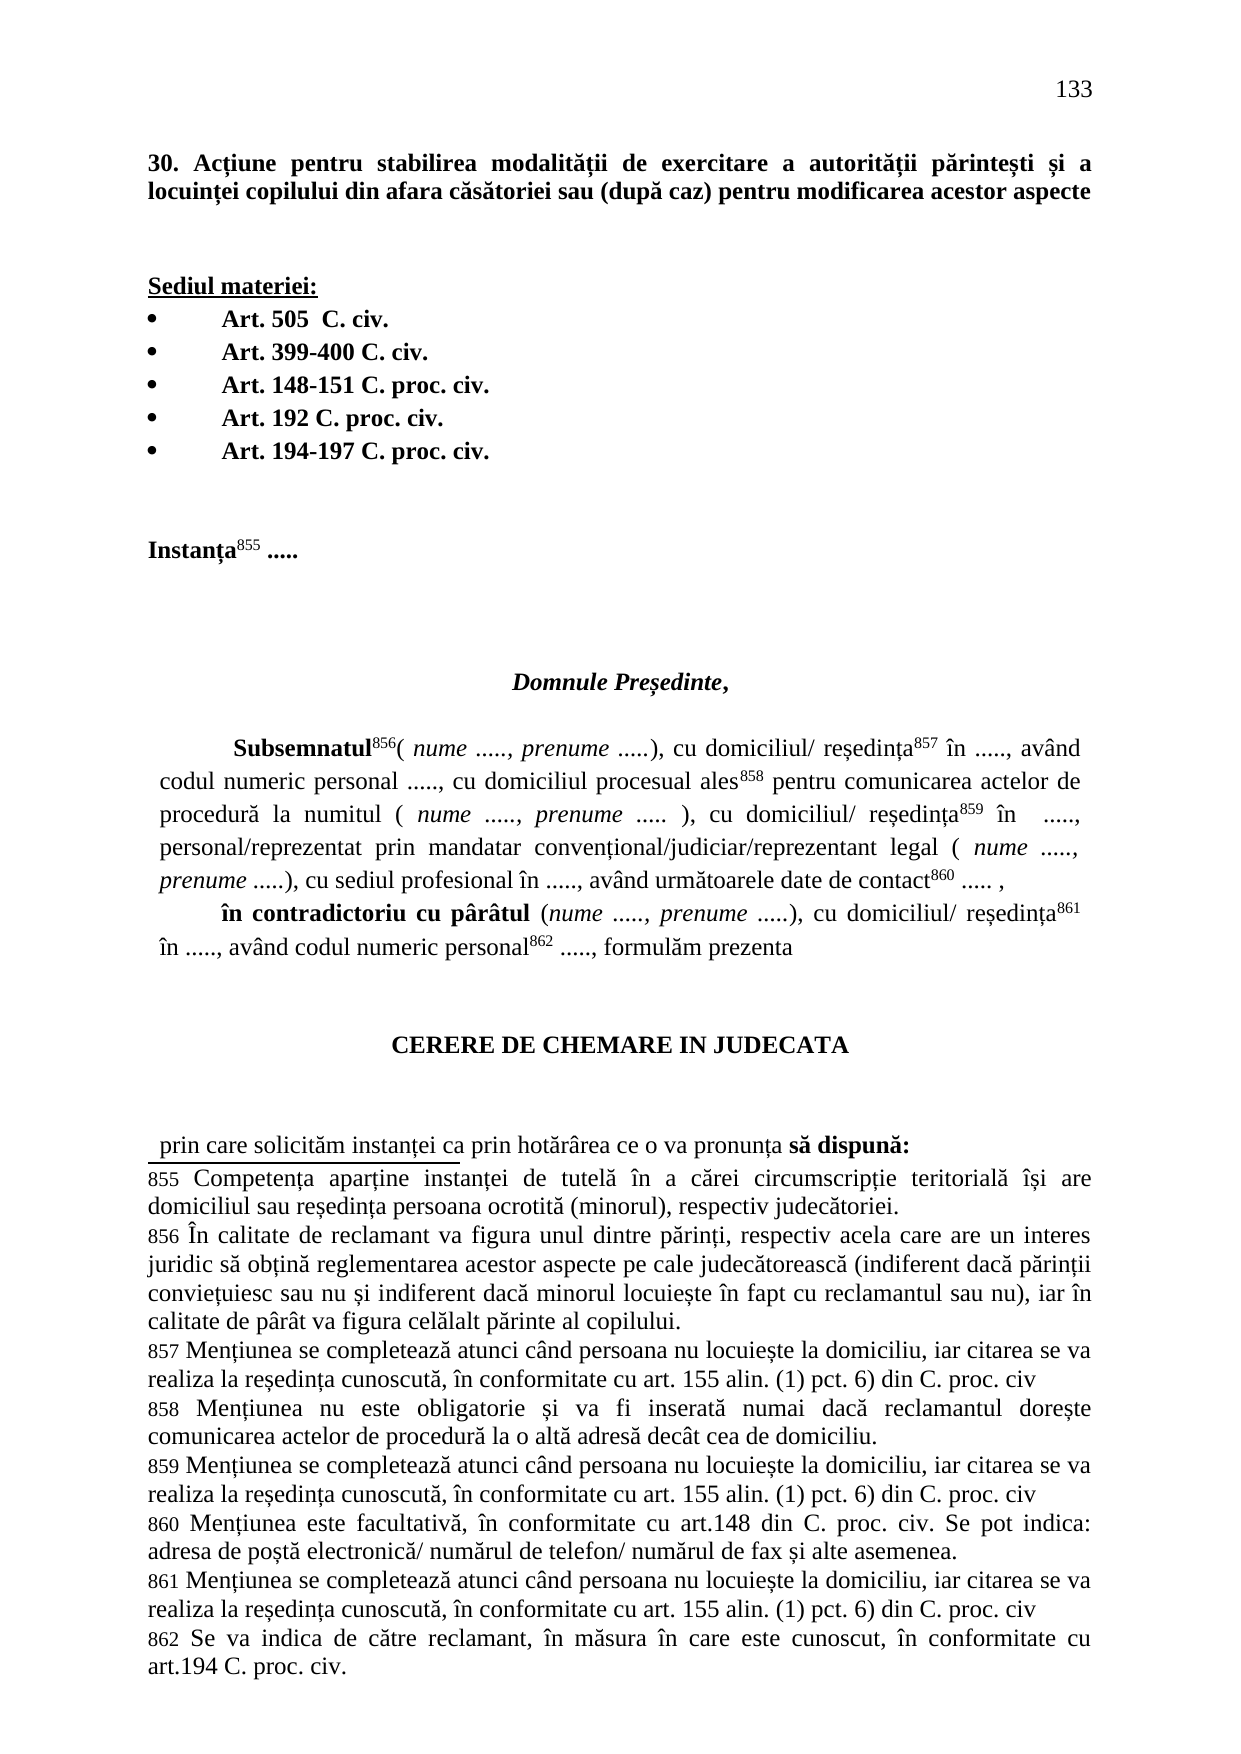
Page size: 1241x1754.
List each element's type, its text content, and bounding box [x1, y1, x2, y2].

text Se va indica de către reclamant, în măsura în care este cunoscut, în conformitate cu art.194 C. proc. civ. [148, 1623, 1093, 1680]
text Mențiunea este facultativă, în conformitate cu art.148 din C. proc. civ. Se pot indica: adresa de poștă electronică/ numărul de telefon/ numărul de fax și alte asemenea. [148, 1508, 1093, 1565]
text prin care solicităm instanței ca prin hotărârea ce o va pronunța să dispună: [159, 1130, 1081, 1158]
text Mențiunea nu este obligatorie și va fi inserată numai dacă reclamantul dorește comunicarea actelor de procedură la o altă adresă decât cea de domiciliu. [148, 1393, 1093, 1450]
text Mențiunea se completează atunci când persoana nu locuiește la domiciliu, iar citarea se va realiza la reședința cunoscută, în conformitate cu art. 155 alin. (1) pct. 6) din C. proc. civ [148, 1565, 1093, 1623]
subtitle 30. Acțiune pentru stabilirea modalității de exercitare a autorității părintești și a locuinței copilului din afara căsătoriei sau (după caz) pentru modificarea acestor aspecte [148, 148, 1093, 205]
text Instanța ..... [148, 535, 974, 564]
text Subsemnatul( nume ....., prenume .....), cu domiciliul/ reședința în ....., având codul numeric personal ....., cu domiciliul procesual ales pentru comunicarea actelor de procedură la numitul ( nume ....., prenume ..... ), cu domiciliul/ reședința în ....., personal/reprezentat prin mandatar convențional/judiciar/reprezentant legal ( nume ....., prenume .....), cu sediul profesional în ....., având următoarele date de contact ..... , [159, 733, 1081, 894]
text în contradictoriu cu pârâtul (nume ....., prenume .....), cu domiciliul/ reședința în ....., având codul numeric personal ....., formulăm prezenta [159, 898, 1081, 960]
list Art. 148-151 C. proc. civ. [148, 370, 974, 399]
text Mențiunea se completează atunci când persoana nu locuiește la domiciliu, iar citarea se va realiza la reședința cunoscută, în conformitate cu art. 155 alin. (1) pct. 6) din C. proc. civ [148, 1450, 1093, 1508]
text Domnule Președinte, [266, 667, 974, 696]
list Art. 192 C. proc. civ. [148, 403, 974, 432]
list Art. 399-400 C. civ. [148, 337, 974, 366]
text Competența aparține instanței de tutelă în a cărei circumscripție teritorială își are domiciliul sau reședința persoana ocrotită (minorul), respectiv judecătoriei. [148, 1163, 1093, 1220]
text Mențiunea se completează atunci când persoana nu locuiește la domiciliu, iar citarea se va realiza la reședința cunoscută, în conformitate cu art. 155 alin. (1) pct. 6) din C. proc. civ [148, 1335, 1093, 1393]
text CERERE DE CHEMARE IN JUDECATA [159, 1031, 1081, 1059]
list Art. 505 C. civ. [148, 304, 974, 333]
list Art. 194-197 C. proc. civ. [148, 436, 974, 465]
text În calitate de reclamant va figura unul dintre părinți, respectiv acela care are un interes juridic să obțină reglementarea acestor aspecte pe cale judecătorească (indiferent dacă părinții conviețuiesc sau nu și indiferent dacă minorul locuiește în fapt cu reclamantul sau nu), iar în calitate de pârât va figura celălalt părinte al copilului. [148, 1220, 1093, 1335]
text Sediul materiei: [148, 271, 974, 300]
